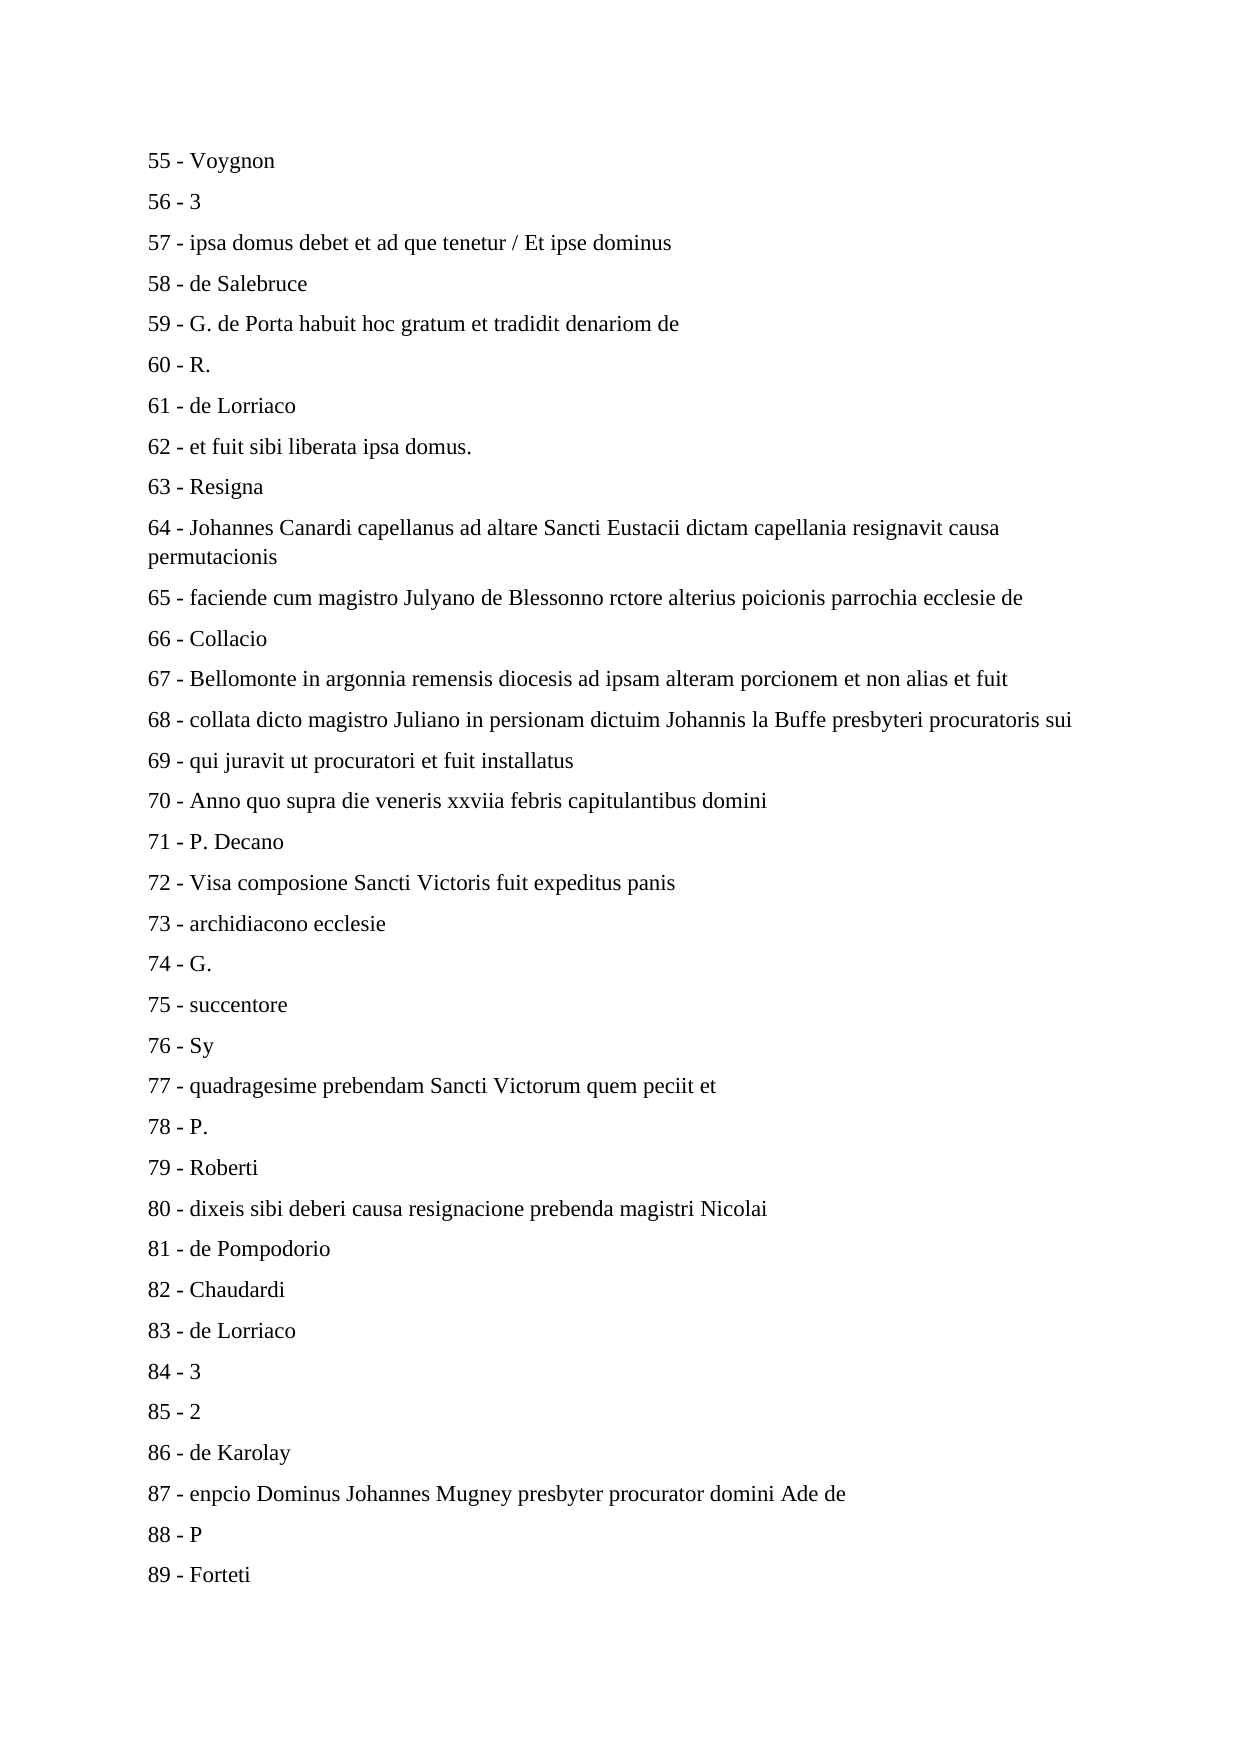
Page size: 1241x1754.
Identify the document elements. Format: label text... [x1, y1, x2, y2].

text 77 - quadragesime prebendam Sancti Victorum quem peciit et [148, 1073, 1093, 1099]
text 67 - Bellomonte in argonnia remensis diocesis ad ipsam alteram porcionem et non alias et fuit [148, 665, 1093, 692]
text 69 - qui juravit ut procuratori et fuit installatus [148, 747, 1093, 773]
text 61 - de Lorriaco [148, 392, 1093, 418]
text 75 - succentore [148, 991, 1093, 1017]
text 86 - de Karolay [148, 1439, 1093, 1466]
text 89 - Forteti [148, 1561, 1093, 1588]
text 84 - 3 [148, 1358, 1093, 1384]
text 64 - Johannes Canardi capellanus ad altare Sancti Eustacii dictam capellania resignavit causa permutacionis [148, 514, 1093, 569]
text 78 - P. [148, 1113, 1093, 1140]
text 83 - de Lorriaco [148, 1317, 1093, 1343]
text 82 - Chaudardi [148, 1276, 1093, 1303]
text 62 - et fuit sibi liberata ipsa domus. [148, 433, 1093, 459]
text 81 - de Pompodorio [148, 1236, 1093, 1262]
text 57 - ipsa domus debet et ad que tenetur / Et ipse dominus [148, 229, 1093, 255]
text 71 - P. Decano [148, 828, 1093, 854]
text 68 - collata dicto magistro Juliano in persionam dictuim Johannis la Buffe presbyteri procuratoris sui [148, 706, 1093, 732]
text 76 - Sy [148, 1032, 1093, 1058]
text 66 - Collacio [148, 624, 1093, 651]
text 79 - Roberti [148, 1154, 1093, 1180]
text 74 - G. [148, 950, 1093, 977]
text 56 - 3 [148, 188, 1093, 215]
text 72 - Visa composione Sancti Victoris fuit expeditus panis [148, 869, 1093, 895]
text 70 - Anno quo supra die veneris xxviia febris capitulantibus domini [148, 787, 1093, 814]
text 73 - archidiacono ecclesie [148, 910, 1093, 936]
text 80 - dixeis sibi deberi causa resignacione prebenda magistri Nicolai [148, 1195, 1093, 1221]
text 58 - de Salebruce [148, 270, 1093, 296]
text 87 - enpcio Dominus Johannes Mugney presbyter procurator domini Ade de [148, 1480, 1093, 1506]
text 55 - Voygnon [148, 148, 1093, 174]
text 60 - R. [148, 351, 1093, 378]
text 85 - 2 [148, 1398, 1093, 1425]
text 88 - P [148, 1521, 1093, 1547]
text 63 - Resigna [148, 473, 1093, 500]
text 59 - G. de Porta habuit hoc gratum et tradidit denariom de [148, 311, 1093, 337]
text 65 - faciende cum magistro Julyano de Blessonno rctore alterius poicionis parrochia ecclesie de [148, 584, 1093, 610]
